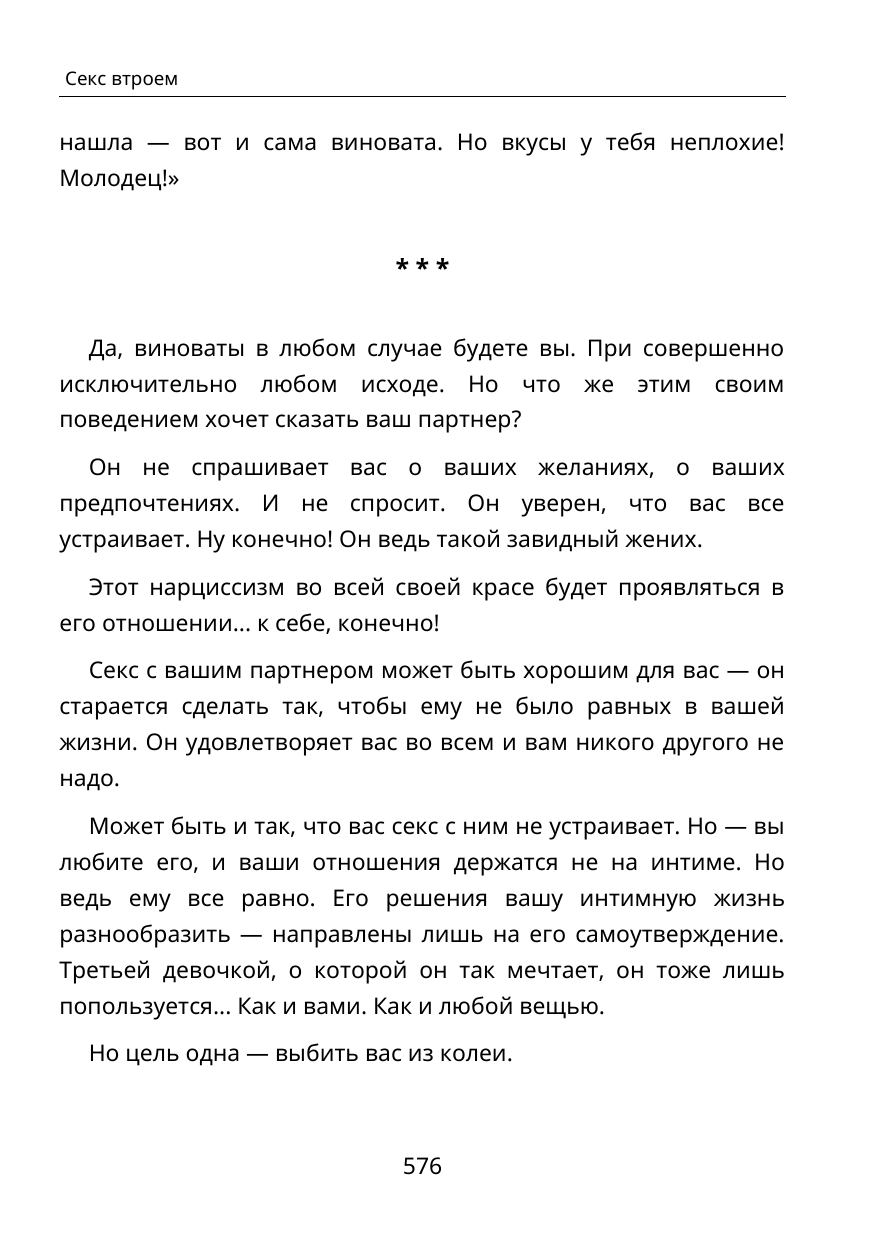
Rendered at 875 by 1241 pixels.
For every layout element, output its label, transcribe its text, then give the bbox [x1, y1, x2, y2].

text Секс с вашим партнером может быть хорошим для вас — он старается сделать так, чтобы ему не было равных в вашей жизни. Он удовлетворяет вас во всем и вам никого другого не надо. [59, 654, 786, 793]
text нашла — вот и сама виновата. Но вкусы у тебя неплохие! Молодец!» [59, 126, 786, 193]
text Но цель одна — выбить вас из колеи. [59, 1037, 786, 1068]
text Может быть и так, что вас секс с ним не устраивает. Но — вы любите его, и ваши отношения держатся не на интиме. Но ведь ему все равно. Его решения вашу интимную жизнь разнообразить — направлены лишь на его самоутверждение. Третьей девочкой, о которой он так мечтает, он тоже лишь попользуется... Как и вами. Как и любой вещью. [59, 810, 786, 1021]
text Этот нарциссизм во всей своей красе будет проявляться в его отношении... к себе, конечно! [59, 571, 786, 638]
text Он не спрашивает вас о ваших желаниях, о ваших предпочтениях. И не спросит. Он уверен, что вас все устраивает. Ну конечно! Он ведь такой завидный жених. [59, 451, 786, 554]
subtitle * * * [59, 251, 786, 285]
text Да, виноваты в любом случае будете вы. При совершенно исключительно любом исходе. Но что же этим своим поведением хочет сказать ваш партнер? [59, 332, 786, 435]
